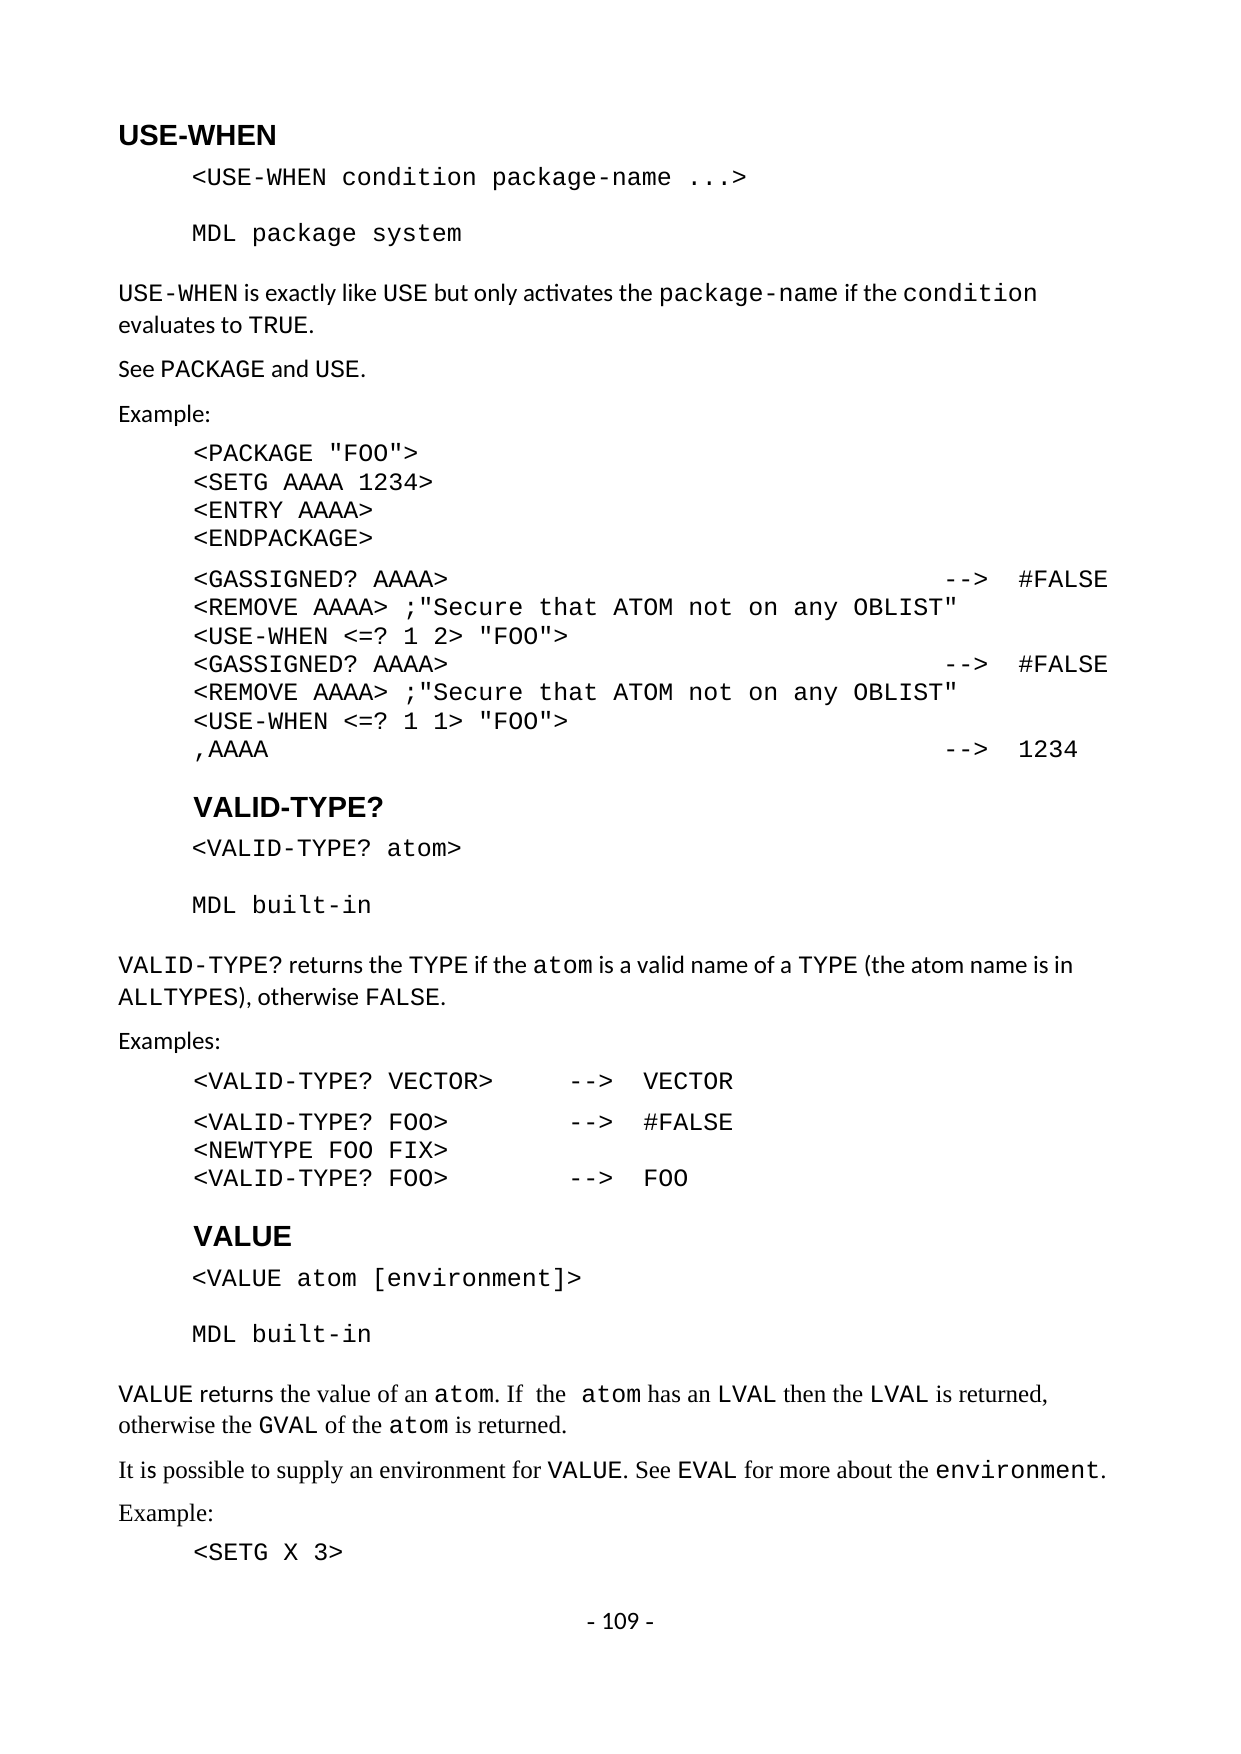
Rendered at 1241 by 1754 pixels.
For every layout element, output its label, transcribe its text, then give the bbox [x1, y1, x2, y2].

text USE-WHEN is exactly like USE but only activates the package-name if the condition evaluates to TRUE. [118, 277, 1122, 341]
text MDL built-in [192, 1322, 1122, 1350]
text <VALID-TYPE? FOO> --> #FALSE <NEWTYPE FOO FIX> <VALID-TYPE? FOO> --> FOO [118, 1109, 1122, 1194]
text <GASSIGNED? AAAA> --> #FALSE <REMOVE AAAA> ;"Secure that ATOM not on any OBLIST" <USE-WHEN <=? 1 2> "FOO"> <GASSIGNED? AAAA> --> #FALSE <REMOVE AAAA> ;"Secure that ATOM not on any OBLIST" <USE-WHEN <=? 1 1> "FOO"> ,AAAA --> 1234 [118, 567, 1122, 765]
text VALID-TYPE? returns the TYPE if the atom is a valid name of a TYPE (the atom name is in ALLTYPES), otherwise FALSE. [118, 949, 1122, 1013]
subtitle VALUE [118, 1219, 1122, 1253]
text Example: [118, 1498, 1122, 1527]
text MDL package system [192, 221, 1122, 249]
text <VALUE atom [environment]> [192, 1265, 1122, 1294]
text VALUE returns the value of an atom. If the atom has an LVAL then the LVAL is returned, otherwise the GVAL of the atom is returned. [118, 1379, 1122, 1441]
text <VALID-TYPE? atom> [192, 836, 1122, 864]
subtitle USE-WHEN [118, 118, 1122, 152]
text <VALID-TYPE? VECTOR> --> VECTOR [118, 1068, 1122, 1097]
text MDL built-in [192, 893, 1122, 921]
subtitle VALID-TYPE? [118, 790, 1122, 823]
text Example: [118, 398, 1122, 428]
text <PACKAGE "FOO"> <SETG AAAA 1234> <ENTRY AAAA> <ENDPACKAGE> [118, 441, 1122, 554]
text See PACKAGE and USE. [118, 353, 1122, 385]
text Examples: [118, 1025, 1122, 1056]
text It is possible to supply an environment for VALUE. See EVAL for more about the environment. [118, 1454, 1122, 1486]
text <SETG X 3> [118, 1539, 1122, 1568]
text <USE-WHEN condition package-name ...> [192, 164, 1122, 192]
